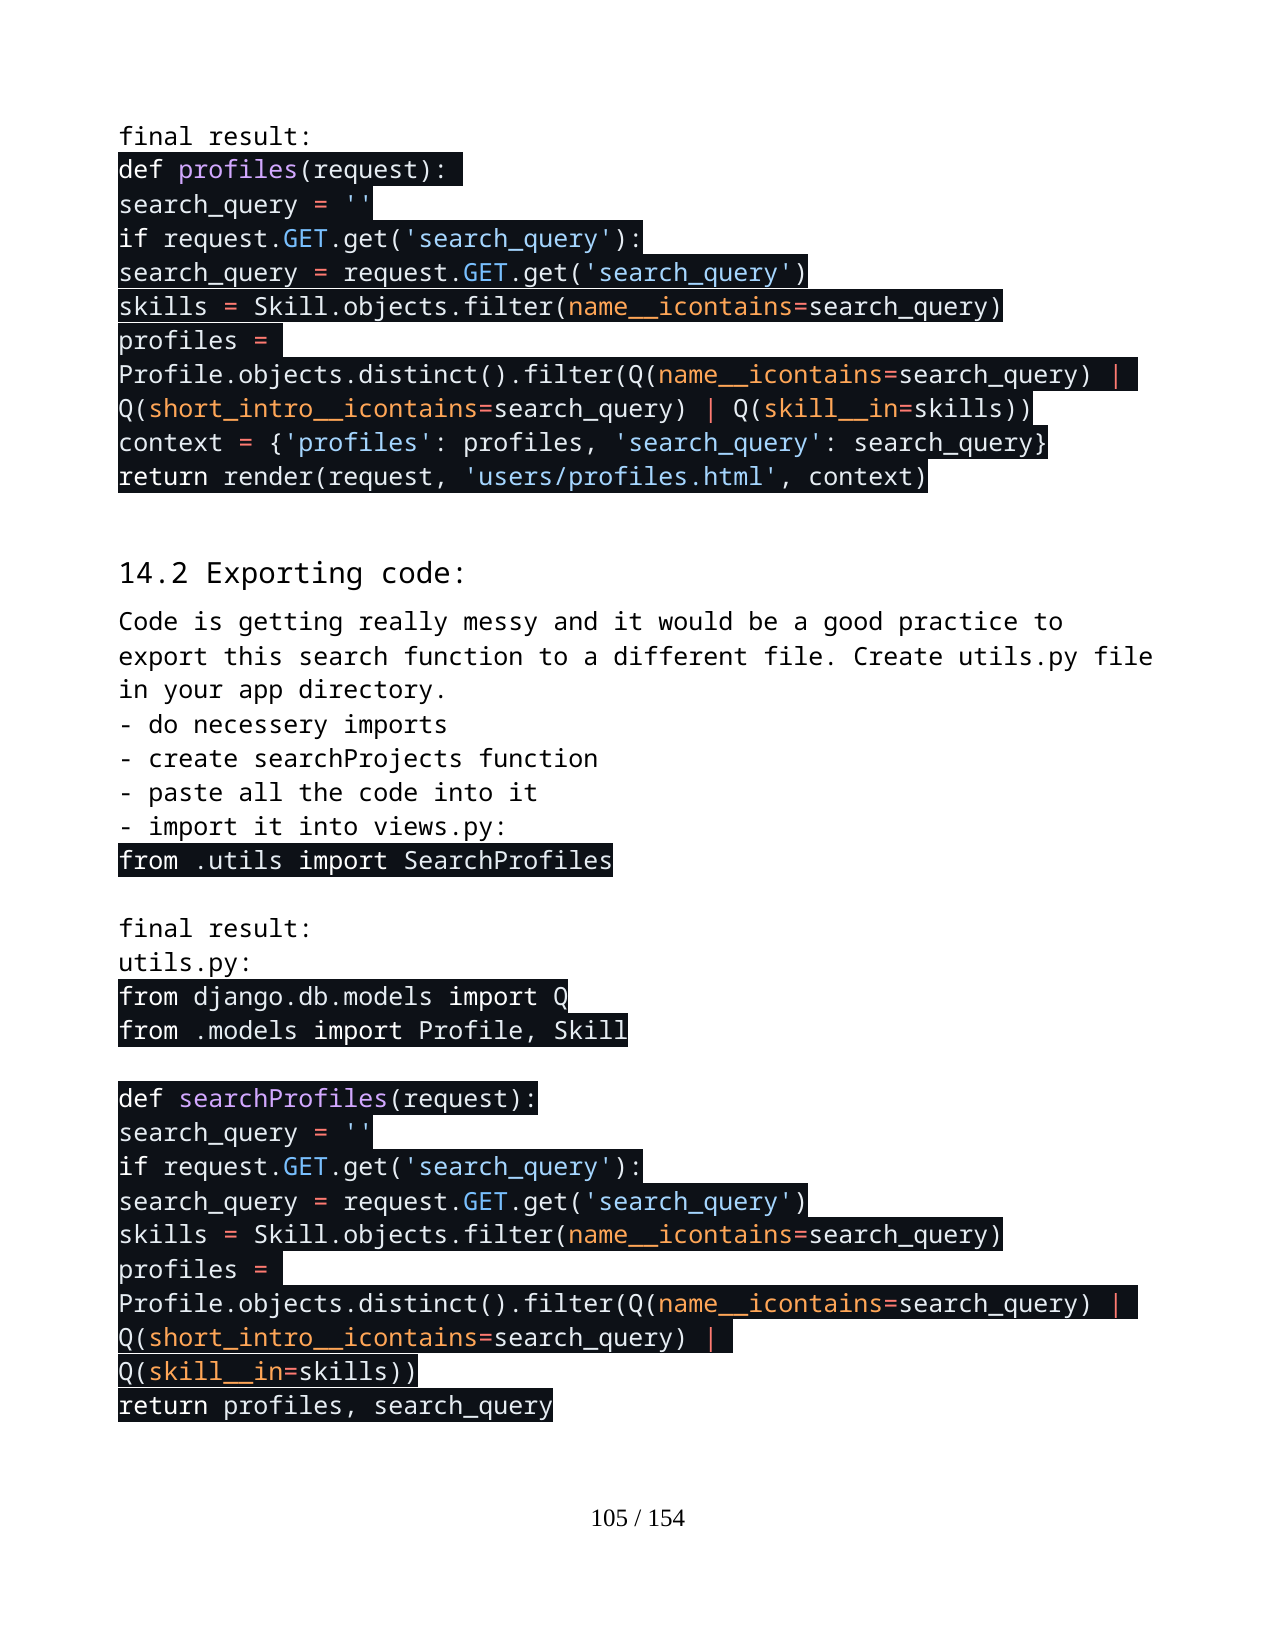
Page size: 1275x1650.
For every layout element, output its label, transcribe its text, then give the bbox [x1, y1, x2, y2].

text Code is getting really messy and it would be a good practice to export this search function to a different file. Create utils.py file in your app directory. [118, 604, 1157, 706]
text from .utils import SearchProfiles [118, 842, 1157, 877]
text skills = Skill.objects.filter(name__icontains=search_query) [118, 288, 1157, 322]
text - do necessery imports [118, 706, 1157, 740]
text search_query = request.GET.get('search_query') [118, 1183, 1157, 1217]
text - create searchProjects function [118, 740, 1157, 774]
text utils.py: [118, 945, 1157, 979]
text final result: [118, 911, 1157, 945]
text from django.db.models import Q [118, 979, 1157, 1013]
text def profiles(request): [118, 152, 1157, 186]
subtitle 14.2 Exporting code: [118, 552, 1157, 592]
text if request.GET.get('search_query'): [118, 220, 1157, 254]
text final result: [118, 118, 1157, 152]
text if request.GET.get('search_query'): [118, 1149, 1157, 1183]
text def searchProfiles(request): [118, 1081, 1157, 1115]
text return profiles, search_query [118, 1387, 1157, 1422]
text from .models import Profile, Skill [118, 1013, 1157, 1047]
text profiles = Profile.objects.distinct().filter(Q(name__icontains=search_query) | [118, 1251, 1157, 1319]
text search_query = request.GET.get('search_query') [118, 254, 1157, 288]
text return render(request, 'users/profiles.html', context) [118, 459, 1157, 493]
text profiles = Profile.objects.distinct().filter(Q(name__icontains=search_query) | Q(short_intro__icontains=search_query) | Q(skill__in=skills)) [118, 322, 1157, 425]
text - import it into views.py: [118, 808, 1157, 842]
text Q(short_intro__icontains=search_query) | [118, 1319, 1157, 1353]
text search_query = '' [118, 1115, 1157, 1149]
text skills = Skill.objects.filter(name__icontains=search_query) [118, 1217, 1157, 1251]
text Q(skill__in=skills)) [118, 1353, 1157, 1387]
text context = {'profiles': profiles, 'search_query': search_query} [118, 425, 1157, 459]
text - paste all the code into it [118, 774, 1157, 808]
text search_query = '' [118, 186, 1157, 220]
